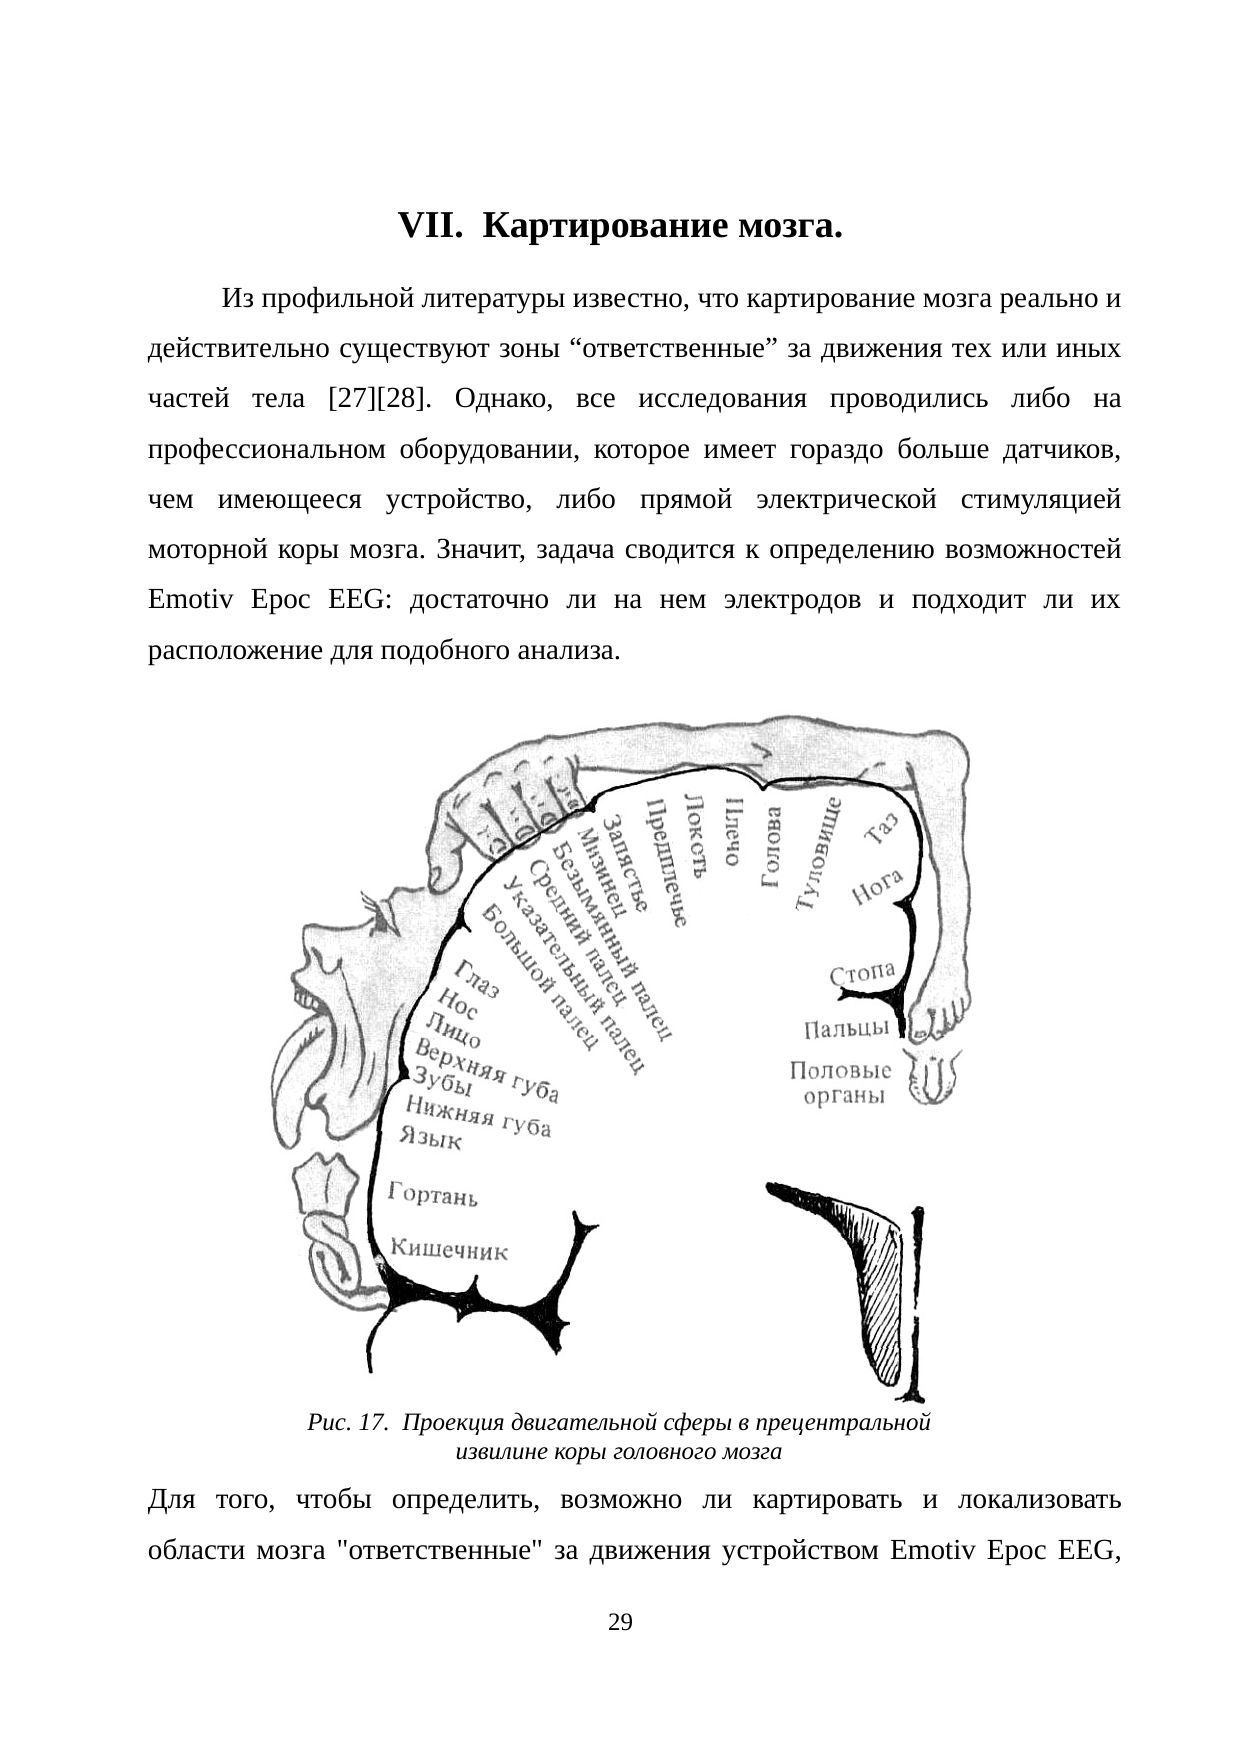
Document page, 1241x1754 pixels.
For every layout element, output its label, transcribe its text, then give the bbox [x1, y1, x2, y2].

picture [262, 709, 979, 1408]
text Рис. 17. Проекция двигательной сферы в прецентральной извилине коры головного мозга [262, 1408, 978, 1465]
text Для того, чтобы определить, возможно ли картировать и локализовать области мозга "ответственные" за движения устройством Emotiv Epoc EEG, [148, 697, 1122, 1565]
text Из профильной литературы известно, что картирование мозга реально и действительно существуют зоны “ответственные” за движения тех или иных частей тела [27][28]. Однако, все исследования проводились либо на профессиональном оборудовании, которое имеет гораздо больше датчиков, чем имеющееся устройство, либо прямой электрической стимуляцией моторной коры мозга. Значит, задача сводится к определению возможностей Emotiv Epoc EEG: достаточно ли на нем электродов и подходит ли их расположение для подобного анализа. [148, 280, 1122, 666]
subtitle Картирование мозга. [118, 202, 1122, 246]
